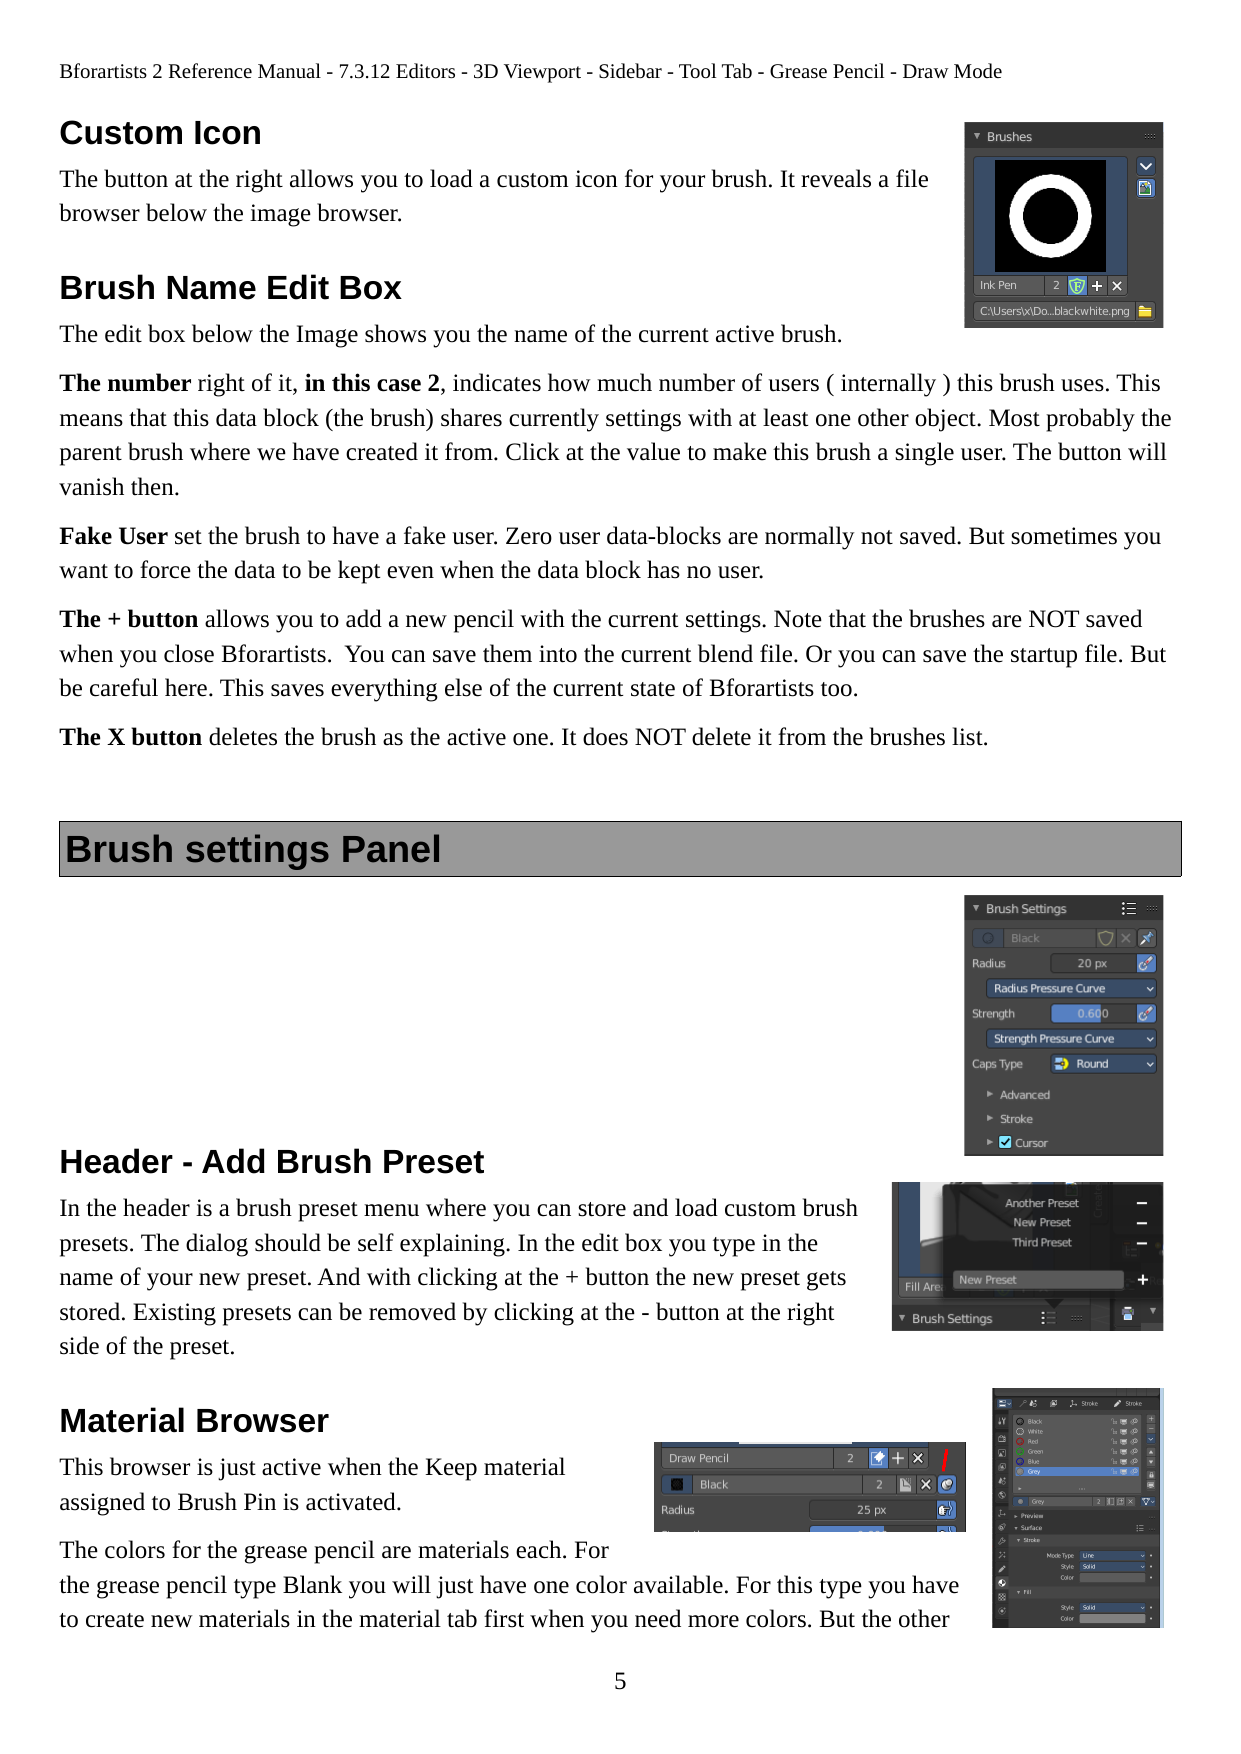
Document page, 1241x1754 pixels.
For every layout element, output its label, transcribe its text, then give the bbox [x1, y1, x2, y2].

text The edit box below the Image shows you the name of the current active brush. [59, 319, 1181, 348]
subtitle Custom Icon [59, 113, 1181, 151]
picture [964, 895, 1164, 1156]
text The + button allows you to add a new pencil with the current settings. Note that the brushes are NOT saved when you close Bforartists. You can save them into the current blend file. Or you can save the startup file. But be careful here. This saves everything else of the current state of Bforartists too. [59, 604, 1181, 702]
picture [992, 1388, 1164, 1628]
subtitle Material Browser [59, 1401, 992, 1439]
picture [654, 1442, 966, 1532]
picture [891, 1182, 1164, 1331]
text The number right of it, in this case 2, indicates how much number of users ( internally ) this brush uses. This means that this data block (the brush) shares currently settings with at least one other object. Most probably the parent brush where we have created it from. Click at the value to make this brush a single user. The button will vanish then. [59, 368, 1181, 501]
picture [964, 122, 1164, 328]
subtitle Brush Name Edit Box [59, 268, 964, 307]
subtitle Header - Add Brush Preset [59, 1142, 1181, 1181]
text In the header is a brush preset menu where you can store and load custom brush presets. The dialog should be self explaining. In the edit box you type in the name of your new preset. And with clicking at the + button the new preset gets stored. Existing presets can be removed by clicking at the - button at the right side of the preset. [59, 1193, 1181, 1360]
text The colors for the grease pencil are materials each. For the grease pencil type Blank you will just have one color available. For this type you have to create new materials in the material tab first when you need more colors. But the other [59, 1536, 1181, 1633]
table_header Brush settings Panel [60, 822, 1181, 876]
subtitle [1164, 268, 1181, 307]
text The X button deletes the brush as the active one. It does NOT delete it from the brushes list. [59, 722, 1181, 751]
subtitle [1164, 1401, 1181, 1439]
text The button at the right allows you to load a custom icon for your brush. It reveals a file browser below the image browser. [59, 164, 964, 227]
text This browser is just active when the Keep material assigned to Brush Pin is activated. [59, 1452, 654, 1515]
text Fake User set the brush to have a fake user. Zero user data-blocks are normally not saved. But sometimes you want to force the data to be kept even when the data block has no user. [59, 521, 1181, 584]
